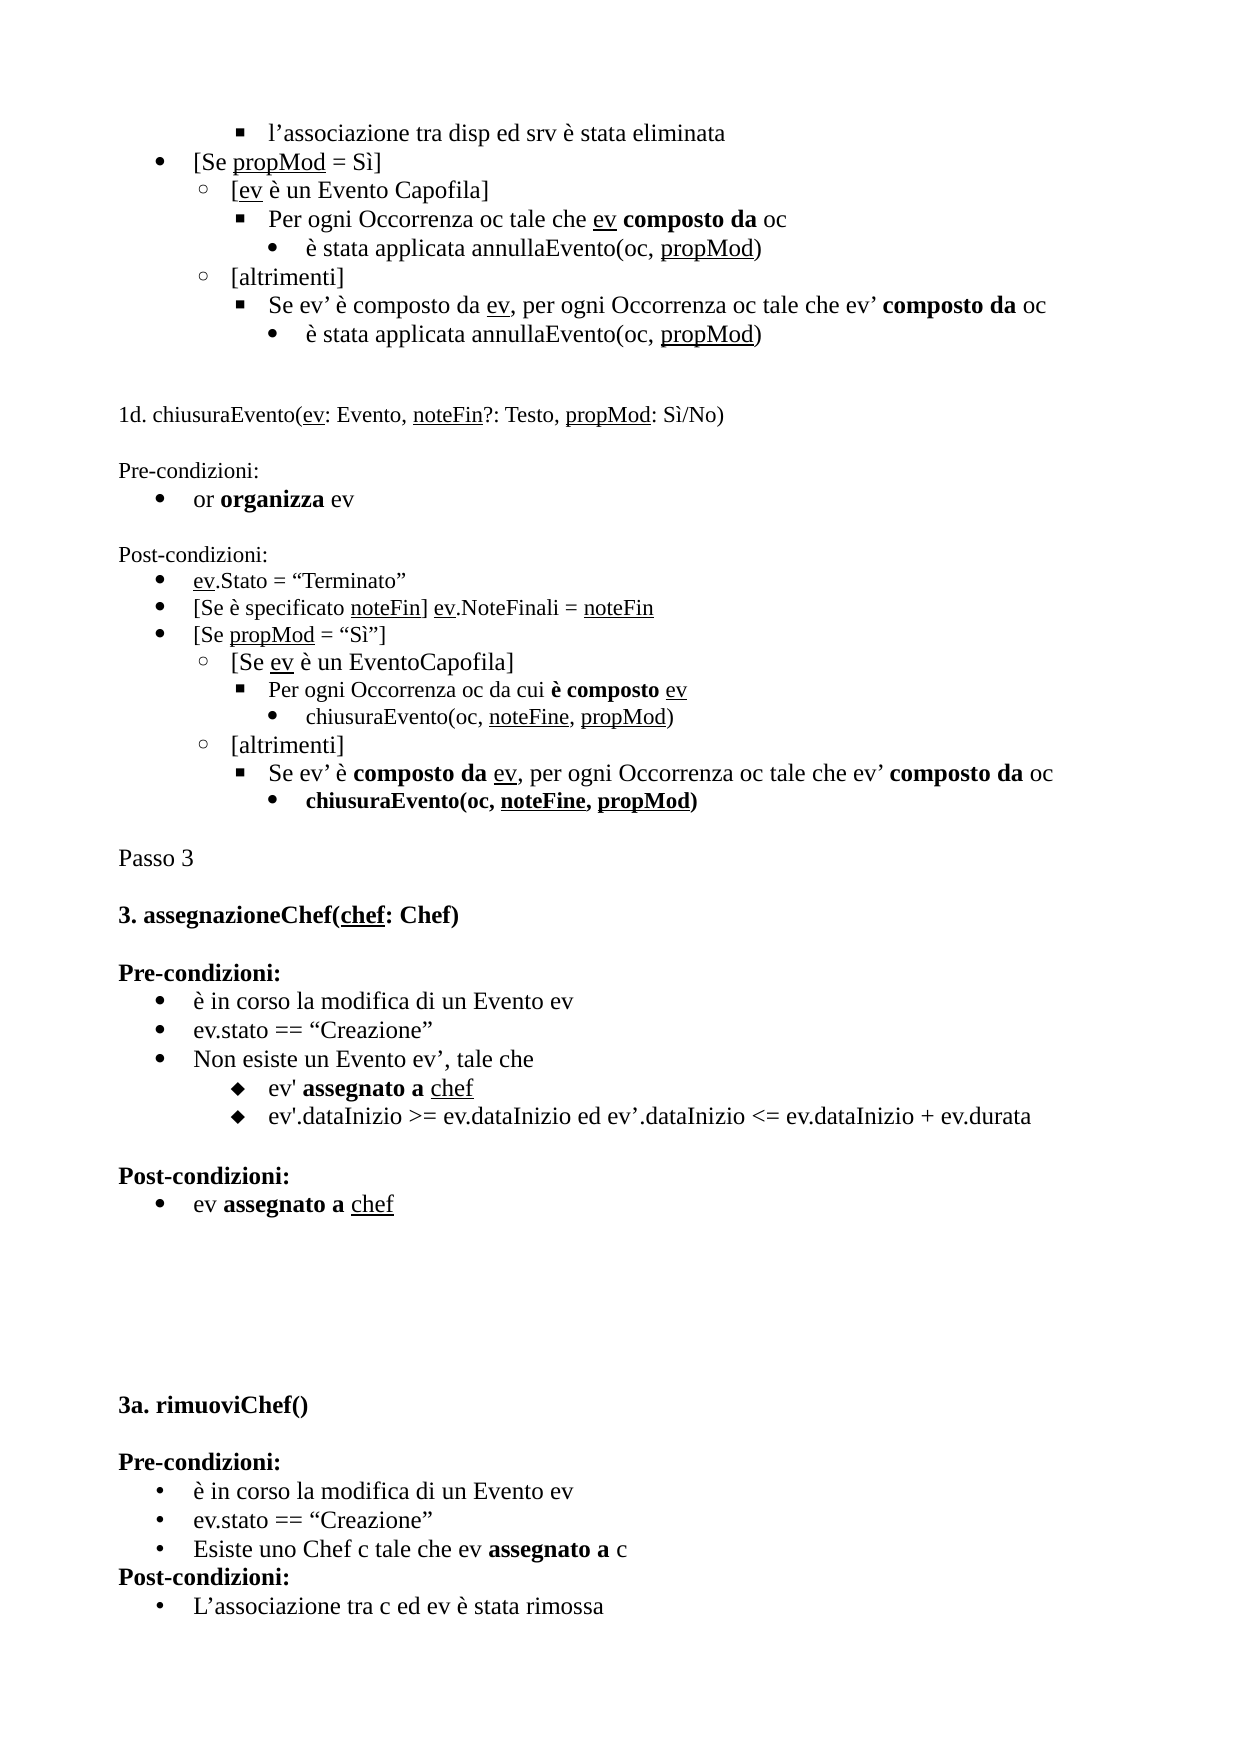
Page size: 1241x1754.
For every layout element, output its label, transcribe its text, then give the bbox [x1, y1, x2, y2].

list Per ogni Occorrenza oc tale che ev composto da oc [231, 204, 1122, 233]
list ev.stato == “Creazione” [156, 1015, 1122, 1044]
list Per ogni Occorrenza oc da cui è composto ev [231, 676, 1122, 703]
list ev'.dataInizio >= ev.dataInizio ed ev’.dataInizio <= ev.dataInizio + ev.durata [231, 1101, 1122, 1130]
text Passo 3 [118, 843, 1122, 871]
list [altrimenti] [193, 262, 1122, 291]
list chiusuraEvento(oc, noteFine, propMod) [268, 703, 1122, 730]
list [Se propMod = “Sì”] [156, 621, 1122, 647]
list ev.Stato = “Terminato” [156, 567, 1122, 594]
list chiusuraEvento(oc, noteFine, propMod) [268, 787, 1122, 814]
text Post-condizioni: [118, 1562, 1122, 1591]
text Pre-condizioni: [118, 1447, 1122, 1476]
list è stata applicata annullaEvento(oc, propMod) [268, 233, 1122, 262]
list l’associazione tra disp ed srv è stata eliminata [231, 118, 1122, 147]
text Pre-condizioni: [118, 958, 1122, 986]
text Pre-condizioni: [118, 455, 1122, 484]
list è in corso la modifica di un Evento ev [156, 986, 1122, 1015]
list è in corso la modifica di un Evento ev [156, 1476, 1122, 1505]
list [ev è un Evento Capofila] [193, 176, 1122, 204]
text 1d. chiusuraEvento(ev: Evento, noteFin?: Testo, propMod: Sì/No) [118, 401, 1122, 427]
list Se ev’ è composto da ev, per ogni Occorrenza oc tale che ev’ composto da oc [231, 758, 1122, 787]
list L’associazione tra c ed ev è stata rimossa [156, 1591, 1122, 1620]
list è stata applicata annullaEvento(oc, propMod) [268, 319, 1122, 348]
list ev assegnato a chef [156, 1189, 1122, 1218]
list Non esiste un Evento ev’, tale che [156, 1044, 1122, 1073]
text Post-condizioni: [118, 541, 1122, 567]
text 3a. rimuoviChef() [118, 1390, 1122, 1419]
list Se ev’ è composto da ev, per ogni Occorrenza oc tale che ev’ composto da oc [231, 291, 1122, 319]
list ev' assegnato a chef [231, 1073, 1122, 1101]
list [Se è specificato noteFin] ev.NoteFinali = noteFin [156, 594, 1122, 621]
list [Se ev è un EventoCapofila] [193, 647, 1122, 676]
list ev.stato == “Creazione” [156, 1505, 1122, 1534]
text 3. assegnazioneChef(chef: Chef) [118, 900, 1122, 929]
list [altrimenti] [193, 730, 1122, 758]
list Esiste uno Chef c tale che ev assegnato a c [156, 1534, 1122, 1562]
list [Se propMod = Sì] [156, 147, 1122, 176]
text Post-condizioni: [118, 1161, 1122, 1189]
list or organizza ev [156, 484, 1122, 513]
